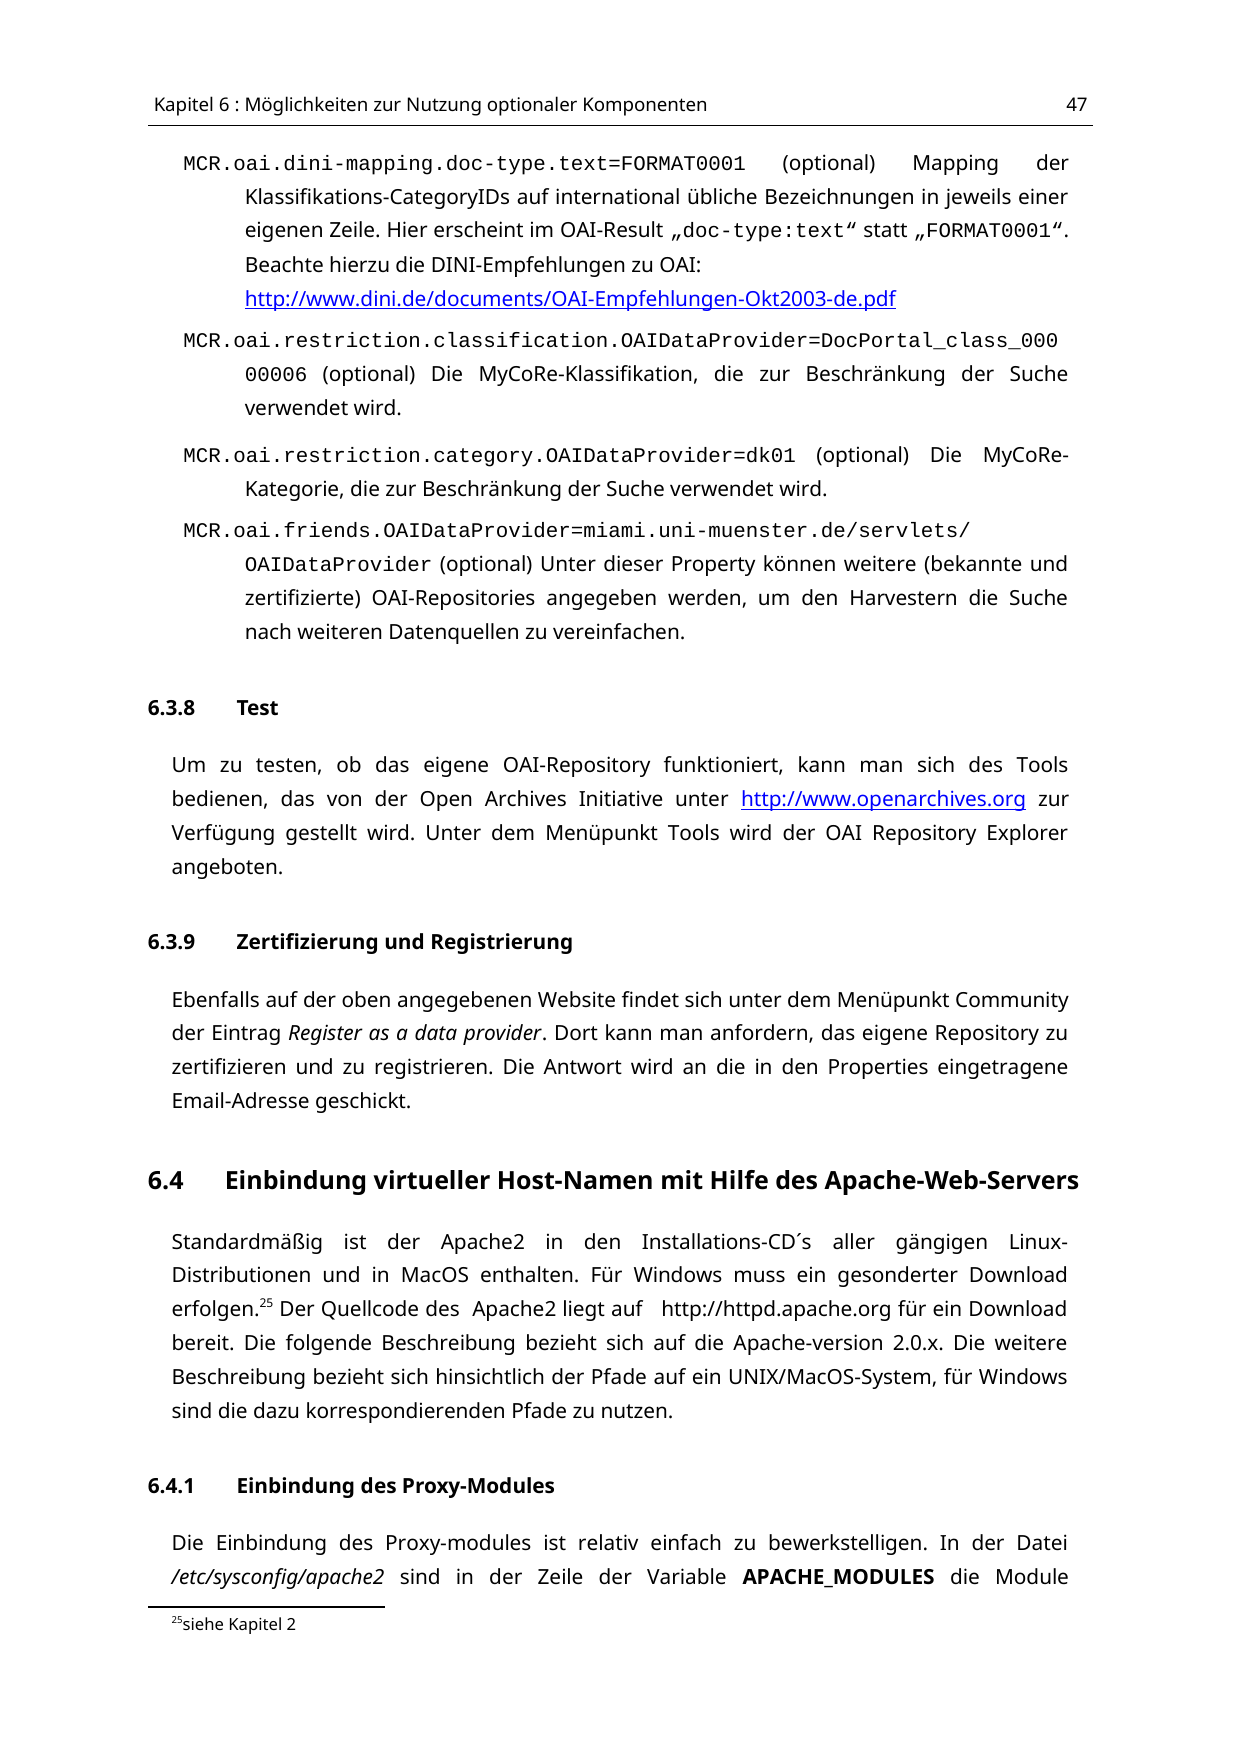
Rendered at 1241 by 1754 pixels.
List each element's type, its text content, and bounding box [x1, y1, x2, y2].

subtitle Einbindung des Proxy-Modules [148, 1471, 1092, 1499]
list MCR.oai.restriction.classification.OAIDataProvider=DocPortal_class_00000006 (optional) Die MyCoRe-Klassifikation, die zur Beschränkung der Suche verwendet wird. [183, 330, 1069, 422]
subtitle Einbindung virtueller Host-Namen mit Hilfe des Apache-Web-Servers [148, 1162, 1092, 1196]
list MCR.oai.friends.OAIDataProvider=miami.uni-muenster.de/servlets/OAIDataProvider (optional) Unter dieser Property können weitere (bekannte und zertifizierte) OAI-Repositories angegeben werden, um den Harvestern die Suche nach weiteren Datenquellen zu vereinfachen. [183, 520, 1069, 646]
text Die Einbindung des Proxy-modules ist relativ einfach zu bewerkstelligen. In der Datei /etc/sysconfig/apache2 sind in der Zeile der Variable APACHE_MODULES die Module [171, 1528, 1069, 1591]
subtitle Test [148, 693, 1092, 721]
list MCR.oai.dini-mapping.doc-type.text=FORMAT0001 (optional) Mapping der Klassifikations-CategoryIDs auf international übliche Bezeichnungen in jeweils einer eigenen Zeile. Hier erscheint im OAI-Result „doc-type:text“ statt „FORMAT0001“. Beachte hierzu die DINI-Empfehlungen zu OAI: http://www.dini.de/documents/OAI-Empfehlungen-Okt2003-de.pdf [183, 148, 1069, 312]
list MCR.oai.restriction.category.OAIDataProvider=dk01 (optional) Die MyCoRe-Kategorie, die zur Beschränkung der Suche verwendet wird. [183, 440, 1069, 502]
text Ebenfalls auf der oben angegebenen Website findet sich unter dem Menüpunkt Community der Eintrag Register as a data provider. Dort kann man anfordern, das eigene Repository zu zertifizieren und zu registrieren. Die Antwort wird an die in den Properties eingetragene Email-Adresse geschickt. [171, 985, 1069, 1114]
text Standardmäßig ist der Apache2 in den Installations-CD´s aller gängigen Linux-Distributionen und in MacOS enthalten. Für Windows muss ein gesonderter Download erfolgen. Der Quellcode des Apache2 liegt auf http://httpd.apache.org für ein Download bereit. Die folgende Beschreibung bezieht sich auf die Apache-version 2.0.x. Die weitere Beschreibung bezieht sich hinsichtlich der Pfade auf ein UNIX/MacOS-System, für Windows sind die dazu korrespondierenden Pfade zu nutzen. [171, 1227, 1069, 1424]
subtitle Zertifizierung und Registrierung [148, 927, 1092, 956]
text siehe Kapitel 2 [171, 1613, 1069, 1636]
text Um zu testen, ob das eigene OAI-Repository funktioniert, kann man sich des Tools bedienen, das von der Open Archives Initiative unter http://www.openarchives.org zur Verfügung gestellt wird. Unter dem Menüpunkt Tools wird der OAI Repository Explorer angeboten. [171, 751, 1069, 880]
